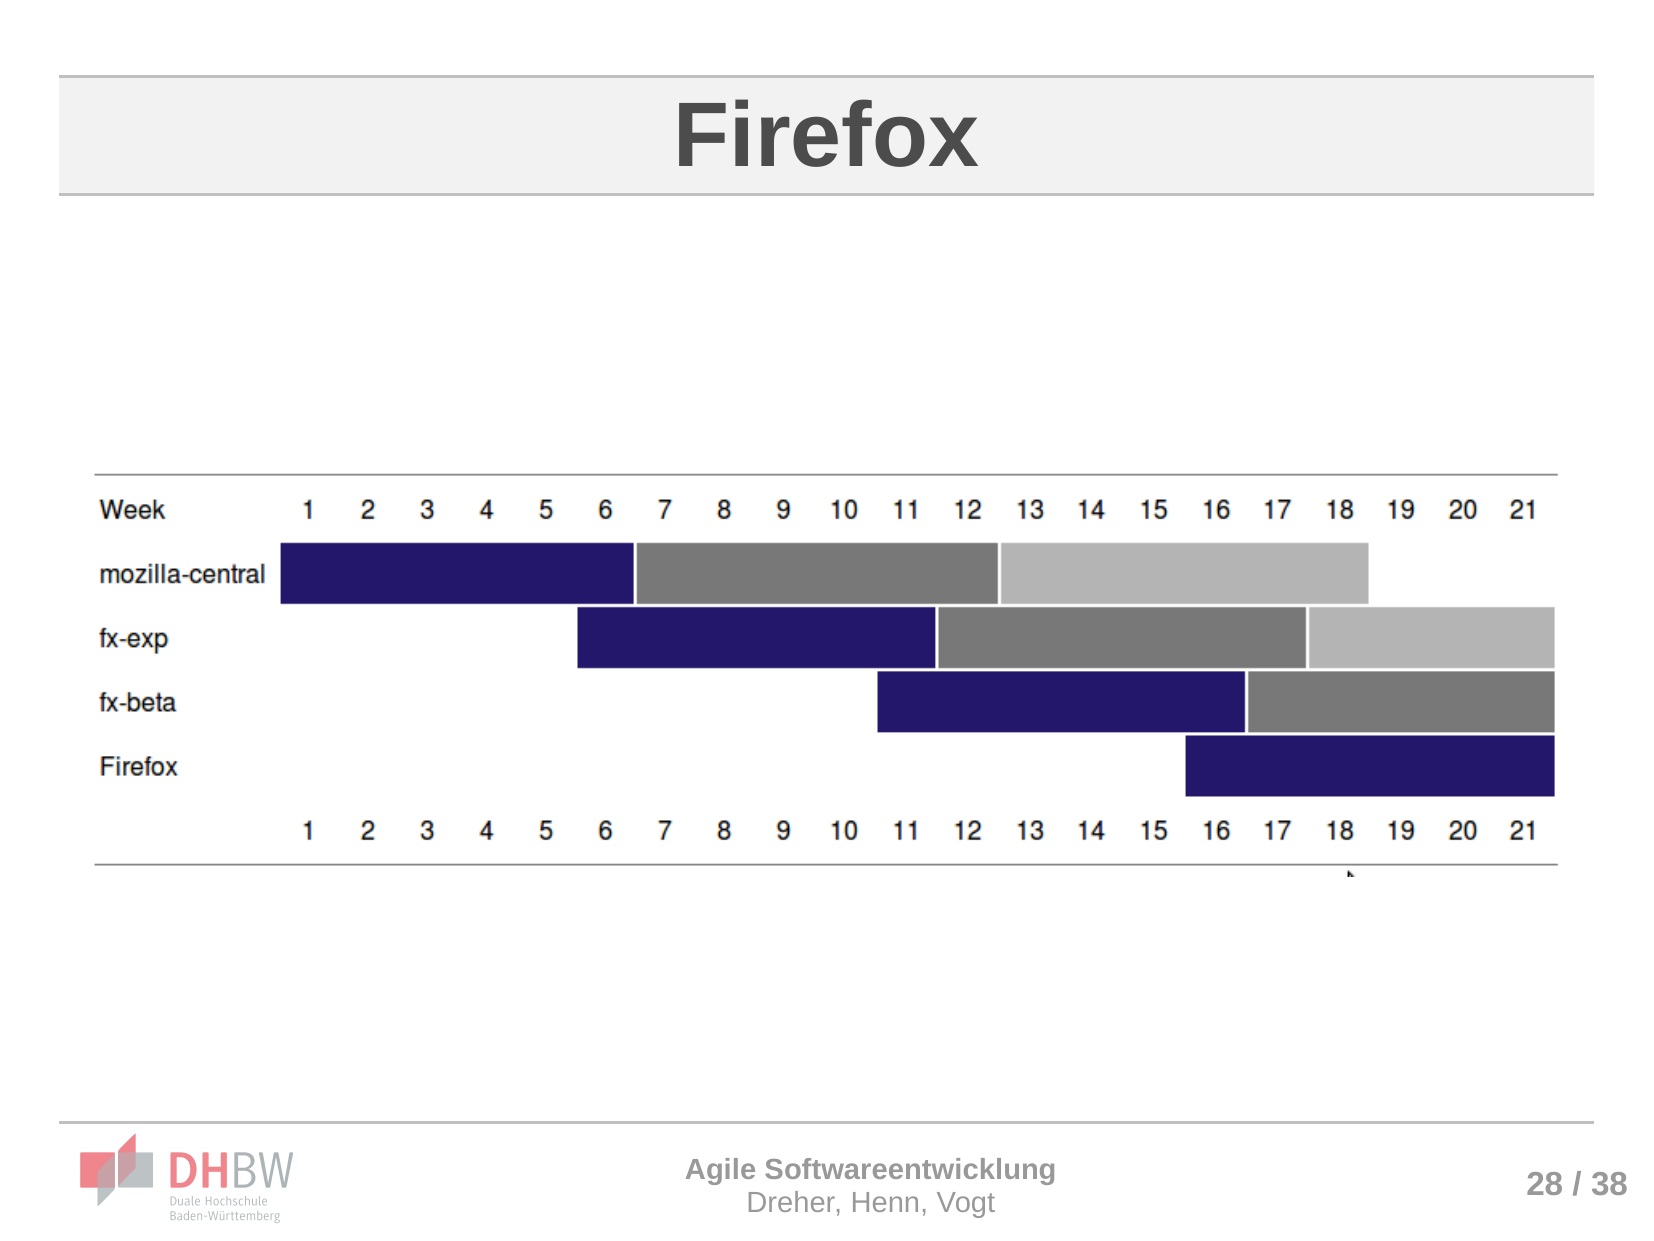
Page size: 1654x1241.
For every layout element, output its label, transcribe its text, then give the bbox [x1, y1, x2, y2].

picture [82, 463, 1571, 877]
picture [78, 1133, 296, 1225]
title Firefox [82, 31, 1571, 239]
